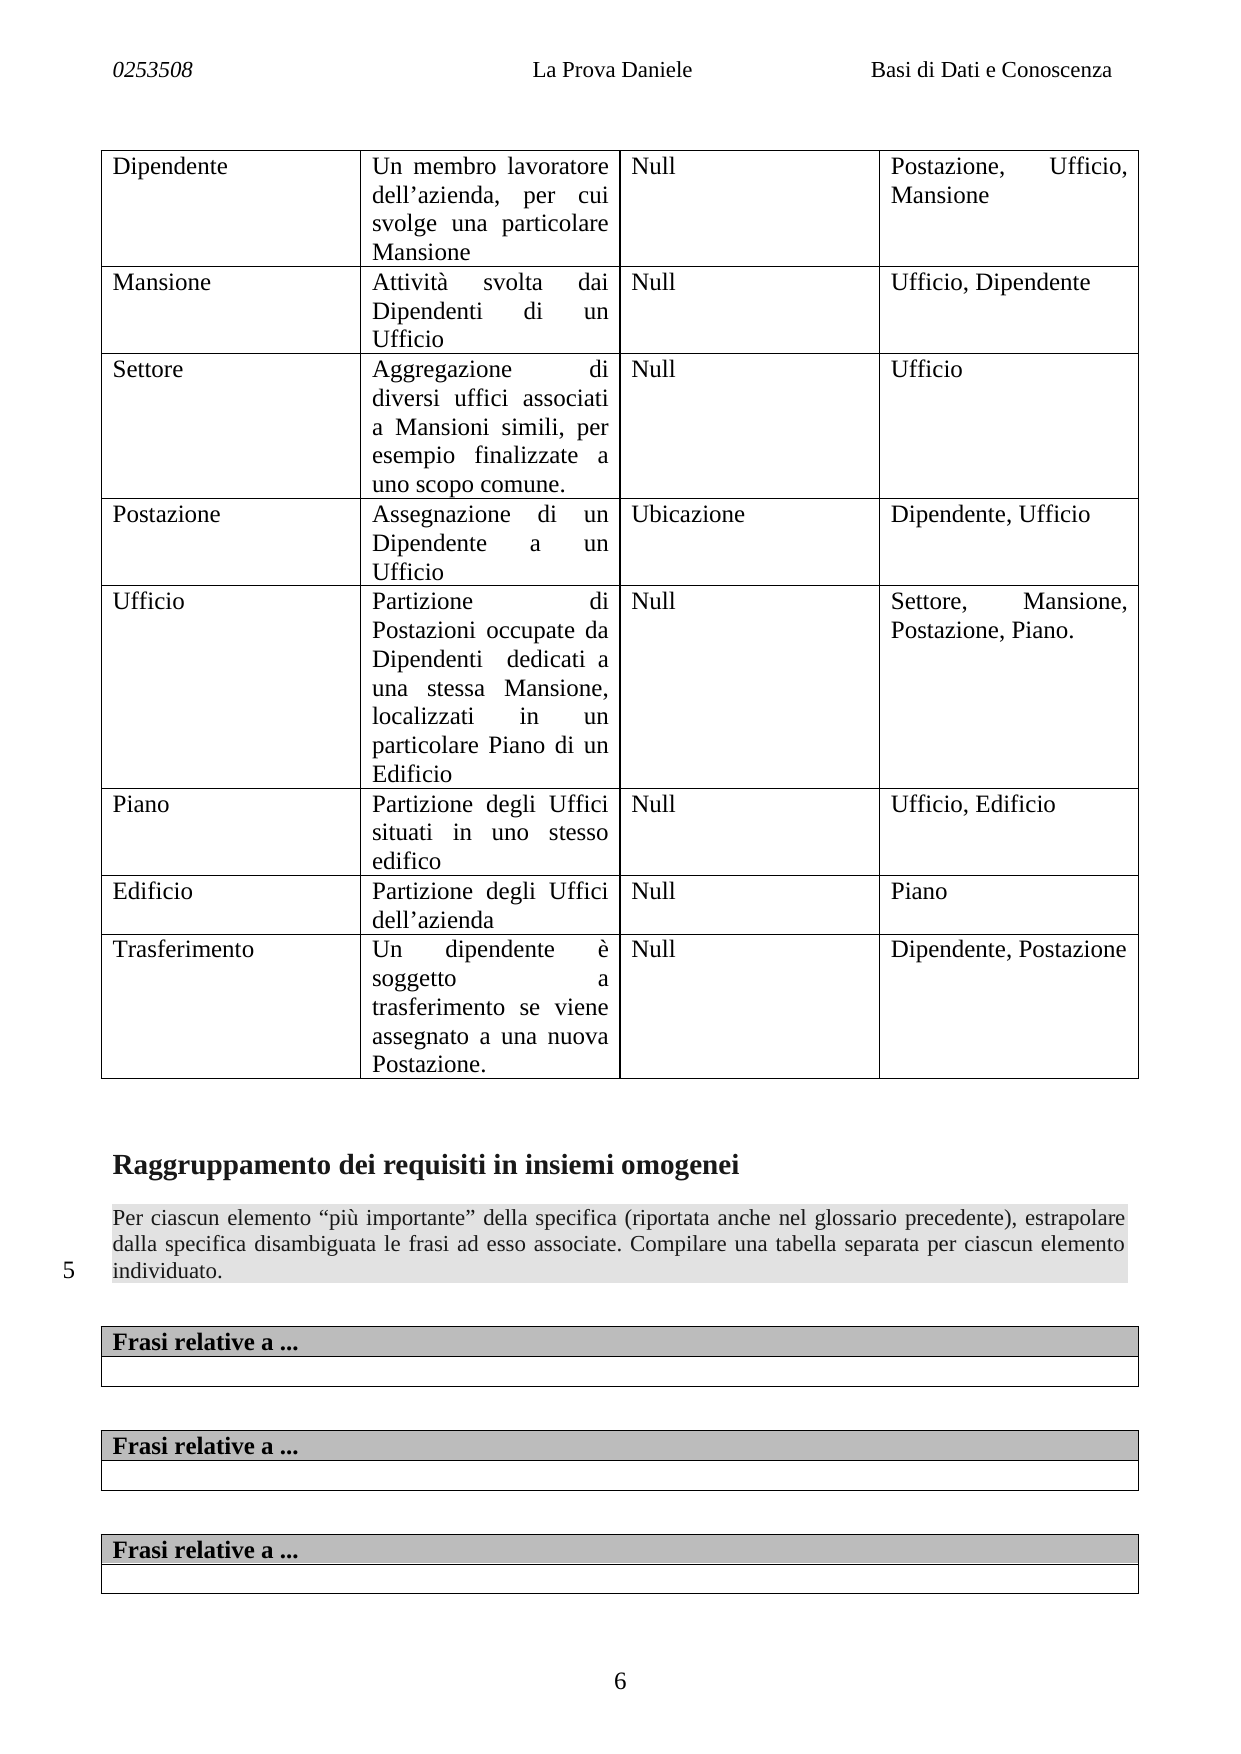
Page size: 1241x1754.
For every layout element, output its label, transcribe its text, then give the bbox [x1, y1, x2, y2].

table_cell Settore, Mansione, Postazione, Piano. [880, 586, 1138, 788]
table_cell Ufficio [880, 354, 1138, 498]
table_cell Trasferimento [102, 935, 360, 1078]
table_cell Aggregazione di diversi uffici associati a Mansioni simili, per esempio finalizzate a uno scopo comune. [361, 354, 619, 498]
table_cell Partizione degli Uffici situati in uno stesso edifico [361, 789, 619, 875]
table_cell Un dipendente è soggetto a trasferimento se viene assegnato a una nuova Postazione. [361, 935, 619, 1078]
table_cell Dipendente, Postazione [880, 935, 1138, 1078]
table_cell [102, 1461, 1138, 1489]
table_cell Attività svolta dai Dipendenti di un Ufficio [361, 267, 619, 353]
table_cell Assegnazione di un Dipendente a un Ufficio [361, 499, 619, 585]
table_cell Mansione [102, 267, 360, 353]
table_cell Un membro lavoratore dell’azienda, per cui svolge una particolare Mansione [361, 151, 619, 266]
table_cell Ufficio [102, 586, 360, 788]
table_cell Null [621, 151, 879, 266]
subtitle Raggruppamento dei requisiti in insiemi omogenei [112, 1147, 1128, 1181]
table_cell Edificio [102, 876, 360, 933]
text Per ciascun elemento “più importante” della specifica (riportata anche nel glossario precedente), estrapolare dalla specifica disambiguata le frasi ad esso associate. Compilare una tabella separata per ciascun elemento individuato. [112, 1204, 1128, 1283]
table_cell Dipendente, Ufficio [880, 499, 1138, 585]
table_cell Partizione degli Uffici dell’azienda [361, 876, 619, 933]
table_cell Null [621, 935, 879, 1078]
table_cell Postazione [102, 499, 360, 585]
table_cell Null [621, 876, 879, 933]
table_cell Null [621, 586, 879, 788]
table_cell Ufficio, Edificio [880, 789, 1138, 875]
table_cell Settore [102, 354, 360, 498]
table_cell Ubicazione [621, 499, 879, 585]
table_header Frasi relative a ... [102, 1535, 1138, 1563]
table_cell Ufficio, Dipendente [880, 267, 1138, 353]
table_cell Postazione, Ufficio, Mansione [880, 151, 1138, 266]
table_header Frasi relative a ... [102, 1431, 1138, 1460]
table_header Frasi relative a ... [102, 1327, 1138, 1356]
table_cell Null [621, 267, 879, 353]
table_cell [102, 1565, 1138, 1593]
table_cell Piano [880, 876, 1138, 933]
table_cell [102, 1357, 1138, 1386]
table_cell Null [621, 354, 879, 498]
table_cell Dipendente [102, 151, 360, 266]
table_cell Null [621, 789, 879, 875]
table_cell Piano [102, 789, 360, 875]
table_cell Partizione di Postazioni occupate da Dipendenti dedicati a una stessa Mansione, localizzati in un particolare Piano di un Edificio [361, 586, 619, 788]
